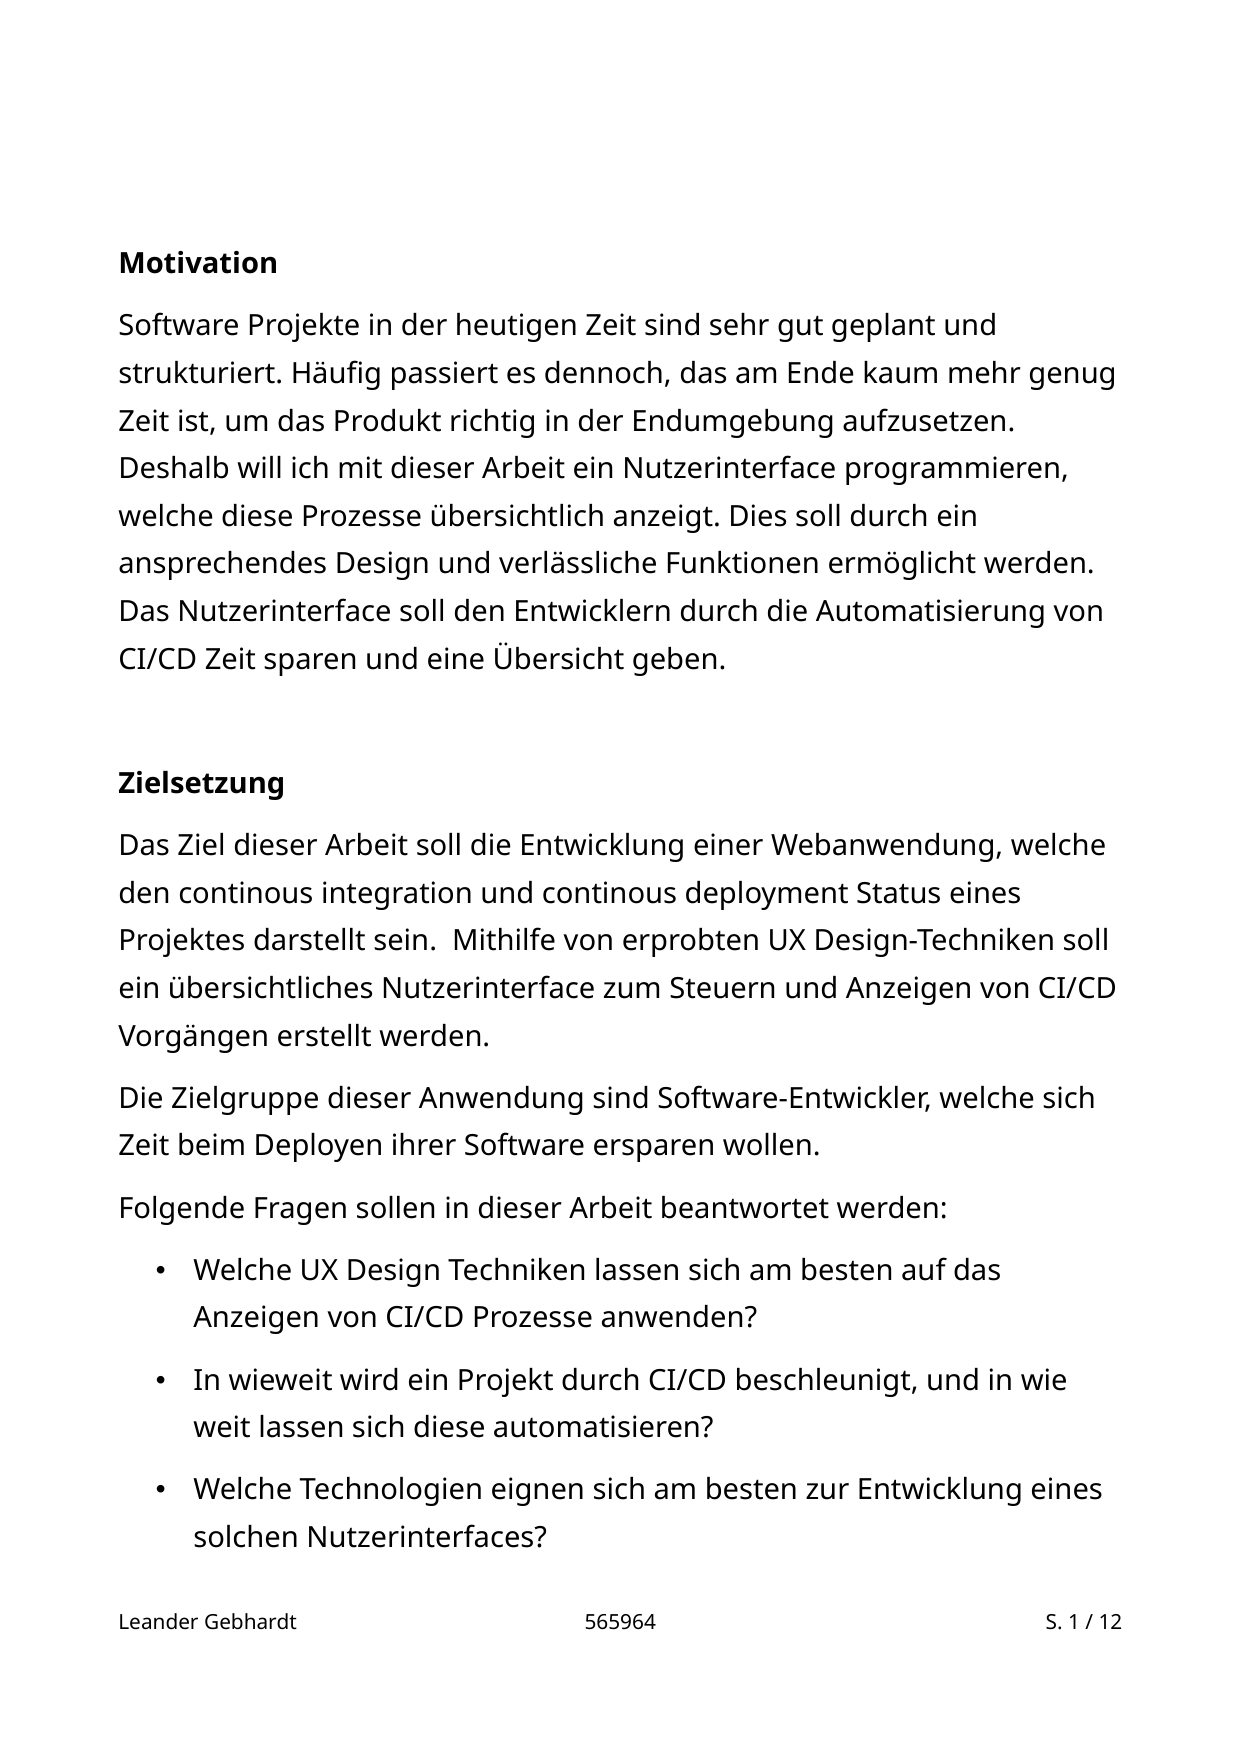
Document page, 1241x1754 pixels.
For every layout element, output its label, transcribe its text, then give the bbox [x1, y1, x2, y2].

text Motivation [118, 242, 1122, 282]
text Die Zielgruppe dieser Anwendung sind Software-Entwickler, welche sich Zeit beim Deployen ihrer Software ersparen wollen. [118, 1077, 1122, 1164]
text Zielsetzung [118, 762, 1122, 802]
text Folgende Fragen sollen in dieser Arbeit beantwortet werden: [118, 1187, 1122, 1227]
text Software Projekte in der heutigen Zeit sind sehr gut geplant und strukturiert. Häufig passiert es dennoch, das am Ende kaum mehr genug Zeit ist, um das Produkt richtig in der Endumgebung aufzusetzen. Deshalb will ich mit dieser Arbeit ein Nutzerinterface programmieren, welche diese Prozesse übersichtlich anzeigt. Dies soll durch ein ansprechendes Design und verlässliche Funktionen ermöglicht werden. Das Nutzerinterface soll den Entwicklern durch die Automatisierung von CI/CD Zeit sparen und eine Übersicht geben. [118, 305, 1122, 678]
list In wieweit wird ein Projekt durch CI/CD beschleunigt, und in wie weit lassen sich diese automatisieren? [156, 1359, 1122, 1446]
list Welche UX Design Techniken lassen sich am besten auf das Anzeigen von CI/CD Prozesse anwenden? [156, 1249, 1122, 1336]
list Welche Technologien eignen sich am besten zur Entwicklung eines solchen Nutzerinterfaces? [156, 1469, 1122, 1556]
text Das Ziel dieser Arbeit soll die Entwicklung einer Webanwendung, welche den continous integration und continous deployment Status eines Projektes darstellt sein. Mithilfe von erprobten UX Design-Techniken soll ein übersichtliches Nutzerinterface zum Steuern und Anzeigen von CI/CD Vorgängen erstellt werden. [118, 824, 1122, 1054]
